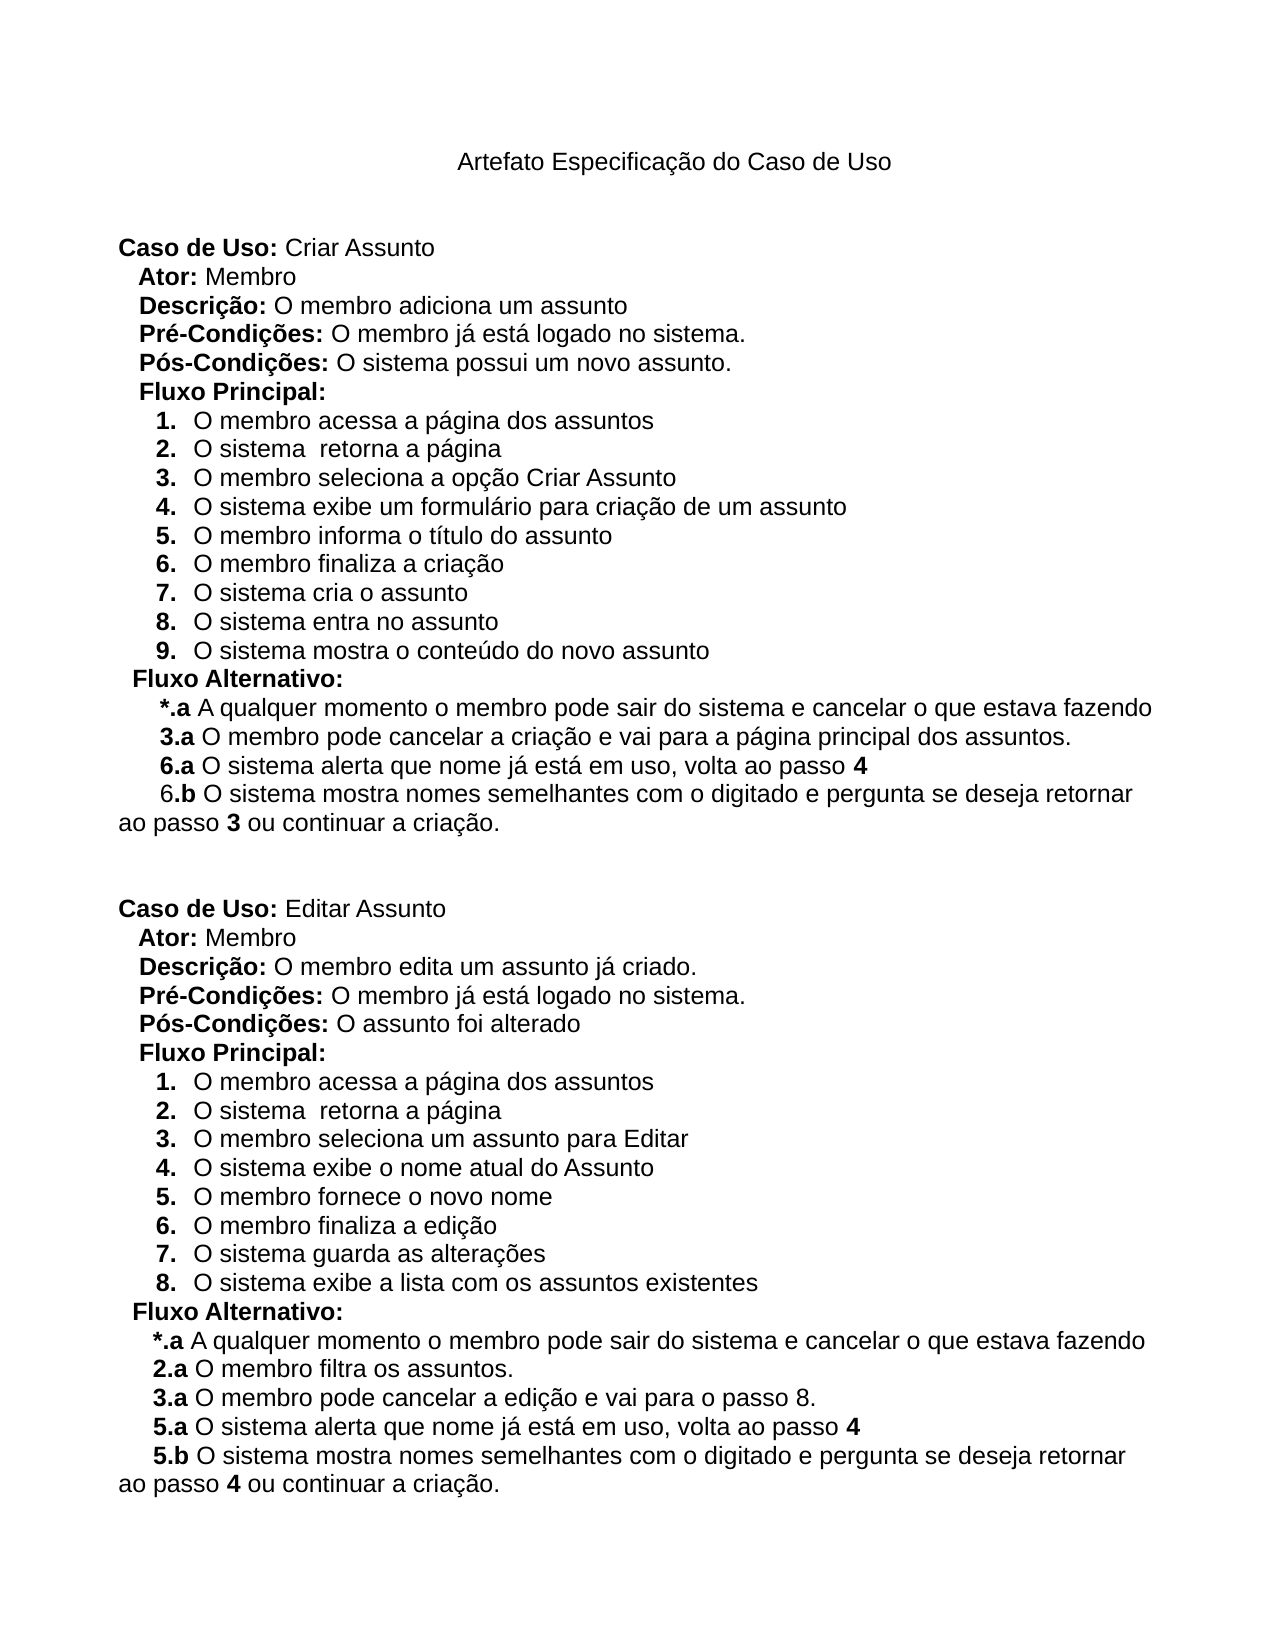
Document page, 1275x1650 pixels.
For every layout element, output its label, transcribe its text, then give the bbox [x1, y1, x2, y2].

text Descrição: O membro edita um assunto já criado. [118, 952, 1157, 981]
text *.a A qualquer momento o membro pode sair do sistema e cancelar o que estava fazendo [118, 693, 1157, 722]
text 2.a O membro filtra os assuntos. [118, 1354, 1157, 1383]
text Caso de Uso: Criar Assunto [118, 233, 1157, 262]
text Caso de Uso: Editar Assunto [118, 894, 1157, 923]
list O sistema exibe um formulário para criação de um assunto [156, 492, 1157, 521]
list O sistema mostra o conteúdo do novo assunto [156, 636, 1157, 664]
text Ator: Membro [118, 923, 1157, 952]
text Ator: Membro [118, 262, 1157, 291]
text 5.b O sistema mostra nomes semelhantes com o digitado e pergunta se deseja retornar ao passo 4 ou continuar a criação. [118, 1441, 1157, 1498]
text 3.a O membro pode cancelar a criação e vai para a página principal dos assuntos. [118, 722, 1157, 751]
list O sistema cria o assunto [156, 578, 1157, 607]
list O sistema exibe o nome atual do Assunto [156, 1153, 1157, 1182]
text 3.a O membro pode cancelar a edição e vai para o passo 8. [118, 1383, 1157, 1412]
text Fluxo Principal: [118, 1038, 1157, 1067]
text Descrição: O membro adiciona um assunto [118, 291, 1157, 319]
text Pós-Condições: O sistema possui um novo assunto. [118, 348, 1157, 377]
text Pré-Condições: O membro já está logado no sistema. [118, 319, 1157, 348]
text 6.a O sistema alerta que nome já está em uso, volta ao passo 4 [118, 751, 1157, 779]
text 6.b O sistema mostra nomes semelhantes com o digitado e pergunta se deseja retornar ao passo 3 ou continuar a criação. [118, 779, 1157, 837]
list O sistema guarda as alterações [156, 1239, 1157, 1268]
text Fluxo Alternativo: [118, 1297, 1157, 1326]
list O membro fornece o novo nome [156, 1182, 1157, 1211]
list O sistema entra no assunto [156, 607, 1157, 636]
text Fluxo Principal: [118, 377, 1157, 406]
text Pós-Condições: O assunto foi alterado [118, 1009, 1157, 1038]
text Pré-Condições: O membro já está logado no sistema. [118, 981, 1157, 1009]
list O membro finaliza a criação [156, 549, 1157, 578]
list O membro finaliza a edição [156, 1211, 1157, 1239]
list O sistema retorna a página [156, 1096, 1157, 1124]
text Artefato Especificação do Caso de Uso [118, 147, 1157, 176]
list O sistema retorna a página [156, 434, 1157, 463]
list O sistema exibe a lista com os assuntos existentes [156, 1268, 1157, 1297]
list O membro seleciona a opção Criar Assunto [156, 463, 1157, 492]
list O membro seleciona um assunto para Editar [156, 1124, 1157, 1153]
text 5.a O sistema alerta que nome já está em uso, volta ao passo 4 [118, 1412, 1157, 1441]
text Fluxo Alternativo: [118, 664, 1157, 693]
list O membro acessa a página dos assuntos [156, 1067, 1157, 1096]
list O membro acessa a página dos assuntos [156, 406, 1157, 434]
text *.a A qualquer momento o membro pode sair do sistema e cancelar o que estava fazendo [118, 1326, 1157, 1354]
list O membro informa o título do assunto [156, 521, 1157, 549]
